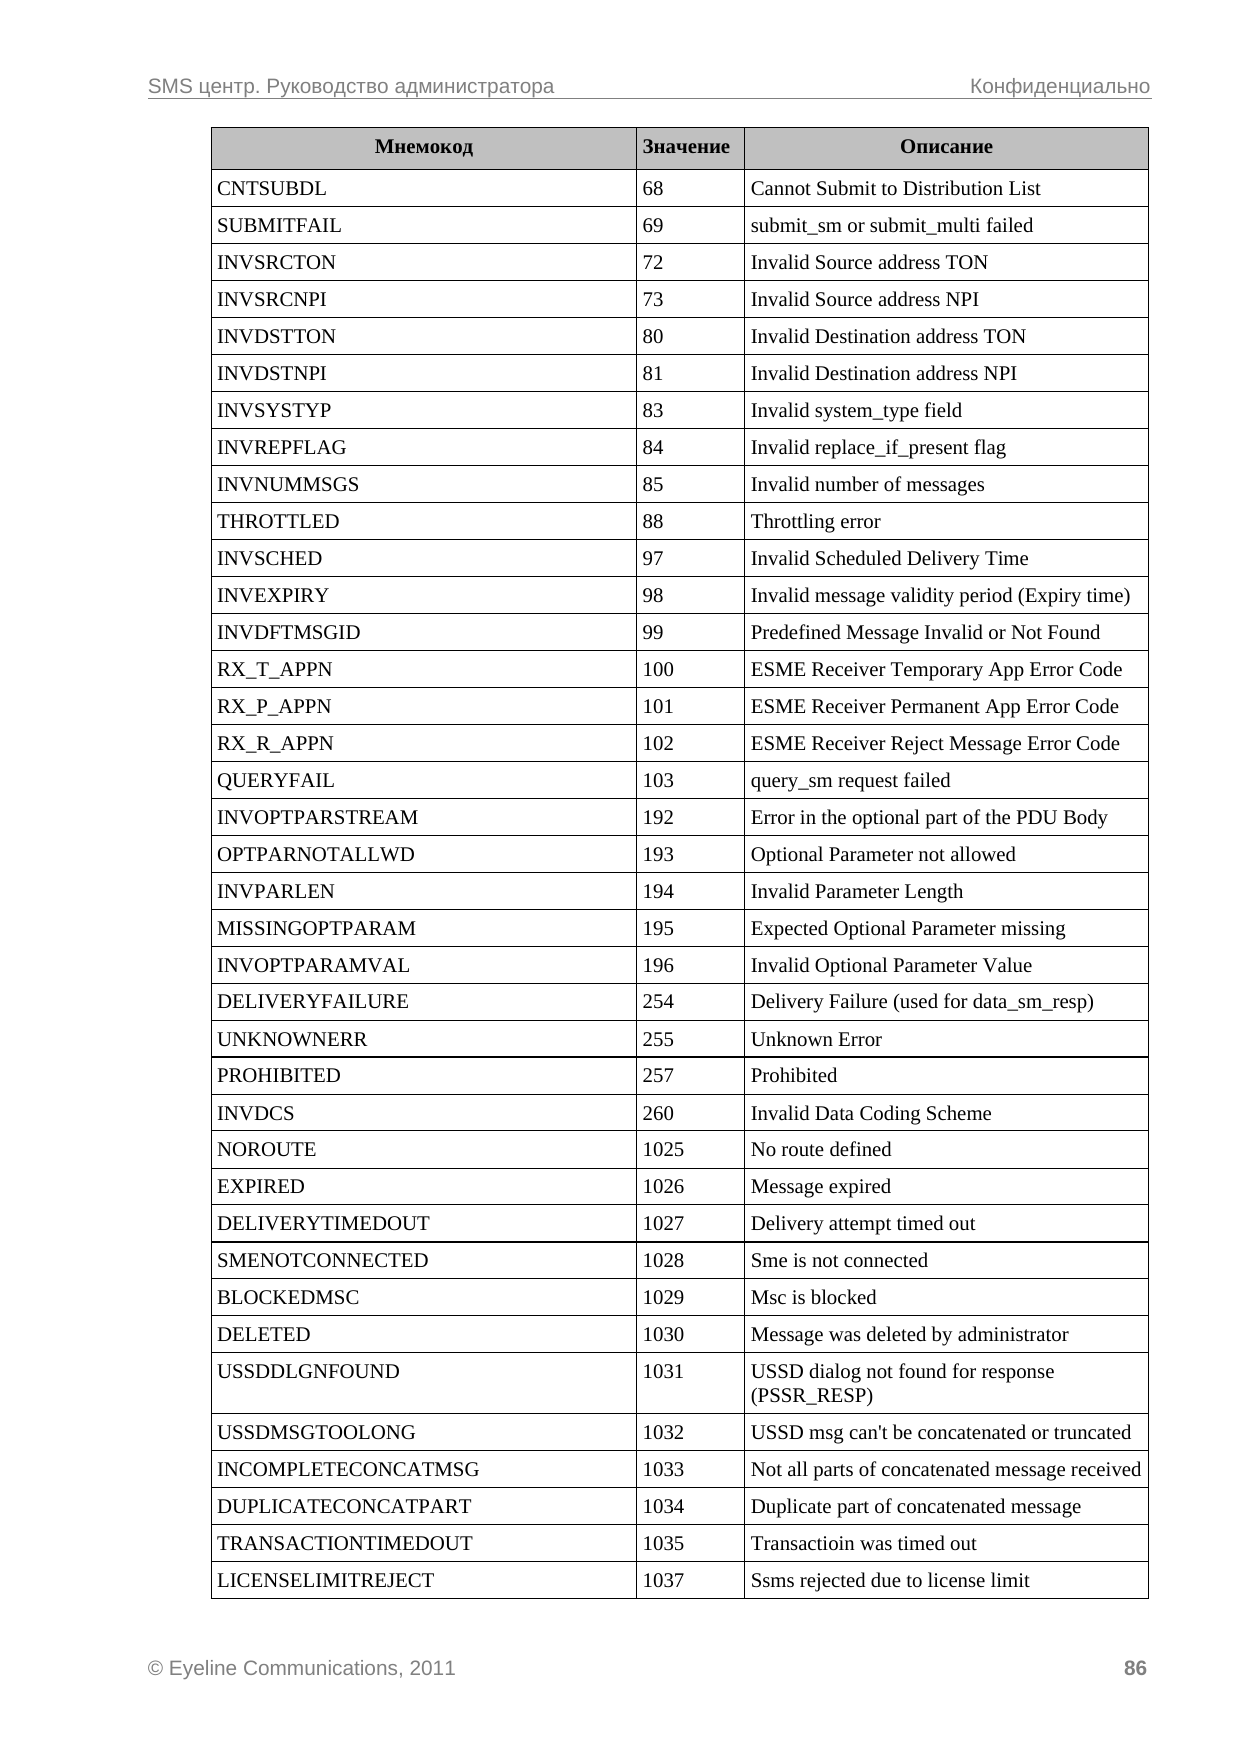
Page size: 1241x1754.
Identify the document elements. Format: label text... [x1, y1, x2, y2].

table_cell Ssms rejected due to license limit [745, 1562, 1148, 1598]
table_cell USSD msg can't be concatenated or truncated [745, 1414, 1148, 1450]
table_cell Transactioin was timed out [745, 1525, 1148, 1561]
table_cell 103 [637, 762, 744, 798]
table_cell 194 [637, 873, 744, 908]
table_cell RX_R_APPN [212, 725, 636, 761]
table_header Значение [637, 128, 744, 169]
table_cell INVSCHED [212, 540, 636, 576]
table_cell 100 [637, 651, 744, 687]
table_cell Cannot Submit to Distribution List [745, 170, 1148, 206]
table_cell USSDDLGNFOUND [212, 1353, 636, 1413]
table_cell INVOPTPARAMVAL [212, 947, 636, 982]
table_cell 84 [637, 429, 744, 465]
table_cell No route defined [745, 1131, 1148, 1167]
table_cell Not all parts of concatenated message received [745, 1451, 1148, 1487]
table_cell 260 [637, 1095, 744, 1130]
table_cell INVDSTTON [212, 318, 636, 354]
table_cell MISSINGOPTPARAM [212, 910, 636, 946]
table_cell 1030 [637, 1316, 744, 1352]
table_cell Optional Parameter not allowed [745, 836, 1148, 872]
table_cell 73 [637, 281, 744, 317]
table_cell Invalid replace_if_present flag [745, 429, 1148, 465]
table_cell 1034 [637, 1488, 744, 1524]
table_cell Invalid Destination address NPI [745, 355, 1148, 391]
table_cell query_sm request failed [745, 762, 1148, 798]
table_cell INVNUMMSGS [212, 466, 636, 502]
table_cell Predefined Message Invalid or Not Found [745, 614, 1148, 650]
table_cell SUBMITFAIL [212, 207, 636, 243]
table_cell CNTSUBDL [212, 170, 636, 206]
table_cell 88 [637, 503, 744, 539]
table_cell 254 [637, 984, 744, 1019]
table_cell INVSYSTYP [212, 392, 636, 428]
table_cell INVREPFLAG [212, 429, 636, 465]
table_cell Duplicate part of concatenated message [745, 1488, 1148, 1524]
table_cell LICENSELIMITREJECT [212, 1562, 636, 1598]
table_cell PROHIBITED [212, 1058, 636, 1093]
table_cell 1033 [637, 1451, 744, 1487]
table_cell Invalid message validity period (Expiry time) [745, 577, 1148, 613]
table_cell DUPLICATECONCATPART [212, 1488, 636, 1524]
table_cell 192 [637, 799, 744, 834]
table_cell Invalid Parameter Length [745, 873, 1148, 908]
table_cell 68 [637, 170, 744, 206]
table_cell USSD dialog not found for response (PSSR_RESP) [745, 1353, 1148, 1413]
table_cell NOROUTE [212, 1131, 636, 1167]
table_cell 72 [637, 244, 744, 280]
table_cell UNKNOWNERR [212, 1021, 636, 1056]
table_cell INVSRCNPI [212, 281, 636, 317]
table_cell Delivery attempt timed out [745, 1205, 1148, 1241]
table_cell 1027 [637, 1205, 744, 1241]
table_cell 257 [637, 1058, 744, 1093]
table_cell Sme is not connected [745, 1243, 1148, 1278]
table_cell SMENOTCONNECTED [212, 1243, 636, 1278]
table_cell Throttling error [745, 503, 1148, 539]
table_cell Invalid system_type field [745, 392, 1148, 428]
table_cell INVEXPIRY [212, 577, 636, 613]
table_cell INCOMPLETECONCATMSG [212, 1451, 636, 1487]
table_cell ESME Receiver Temporary App Error Code [745, 651, 1148, 687]
table_cell 1032 [637, 1414, 744, 1450]
table_cell DELETED [212, 1316, 636, 1352]
table_cell Invalid number of messages [745, 466, 1148, 502]
table_cell BLOCKEDMSC [212, 1279, 636, 1315]
table_cell 193 [637, 836, 744, 872]
table_cell Invalid Source address NPI [745, 281, 1148, 317]
table_cell Unknown Error [745, 1021, 1148, 1056]
table_cell Message expired [745, 1169, 1148, 1204]
table_cell 98 [637, 577, 744, 613]
table_cell 1031 [637, 1353, 744, 1413]
table_cell DELIVERYFAILURE [212, 984, 636, 1019]
table_header Мнемокод [212, 128, 636, 169]
table_cell 1028 [637, 1243, 744, 1278]
table_cell 102 [637, 725, 744, 761]
table_cell INVDCS [212, 1095, 636, 1130]
table_cell Delivery Failure (used for data_sm_resp) [745, 984, 1148, 1019]
table_cell QUERYFAIL [212, 762, 636, 798]
table_cell 196 [637, 947, 744, 982]
table_cell THROTTLED [212, 503, 636, 539]
table_cell submit_sm or submit_multi failed [745, 207, 1148, 243]
table_cell 80 [637, 318, 744, 354]
table_cell 1035 [637, 1525, 744, 1561]
table_cell RX_T_APPN [212, 651, 636, 687]
table_cell 255 [637, 1021, 744, 1056]
table_cell Invalid Data Coding Scheme [745, 1095, 1148, 1130]
table_cell 1037 [637, 1562, 744, 1598]
table_cell 1026 [637, 1169, 744, 1204]
table_cell 101 [637, 688, 744, 724]
table_cell 69 [637, 207, 744, 243]
table_cell USSDMSGTOOLONG [212, 1414, 636, 1450]
table_cell 81 [637, 355, 744, 391]
table_cell 85 [637, 466, 744, 502]
table_cell Invalid Scheduled Delivery Time [745, 540, 1148, 576]
table_cell Invalid Source address TON [745, 244, 1148, 280]
table_cell 195 [637, 910, 744, 946]
table_cell TRANSACTIONTIMEDOUT [212, 1525, 636, 1561]
table_cell 1025 [637, 1131, 744, 1167]
table_cell Prohibited [745, 1058, 1148, 1093]
table_cell INVDSTNPI [212, 355, 636, 391]
table_cell Invalid Optional Parameter Value [745, 947, 1148, 982]
table_cell Error in the optional part of the PDU Body [745, 799, 1148, 834]
table_header Описание [745, 128, 1148, 169]
table_cell 1029 [637, 1279, 744, 1315]
table_cell 99 [637, 614, 744, 650]
table_cell OPTPARNOTALLWD [212, 836, 636, 872]
table_cell INVSRCTON [212, 244, 636, 280]
table_cell 83 [637, 392, 744, 428]
table_cell ESME Receiver Reject Message Error Code [745, 725, 1148, 761]
table_cell Expected Optional Parameter missing [745, 910, 1148, 946]
table_cell INVDFTMSGID [212, 614, 636, 650]
table_cell DELIVERYTIMEDOUT [212, 1205, 636, 1241]
table_cell 97 [637, 540, 744, 576]
table_cell Message was deleted by administrator [745, 1316, 1148, 1352]
table_cell INVPARLEN [212, 873, 636, 908]
table_cell Invalid Destination address TON [745, 318, 1148, 354]
table_cell ESME Receiver Permanent App Error Code [745, 688, 1148, 724]
table_cell RX_P_APPN [212, 688, 636, 724]
table_cell Msc is blocked [745, 1279, 1148, 1315]
table_cell EXPIRED [212, 1169, 636, 1204]
table_cell INVOPTPARSTREAM [212, 799, 636, 834]
